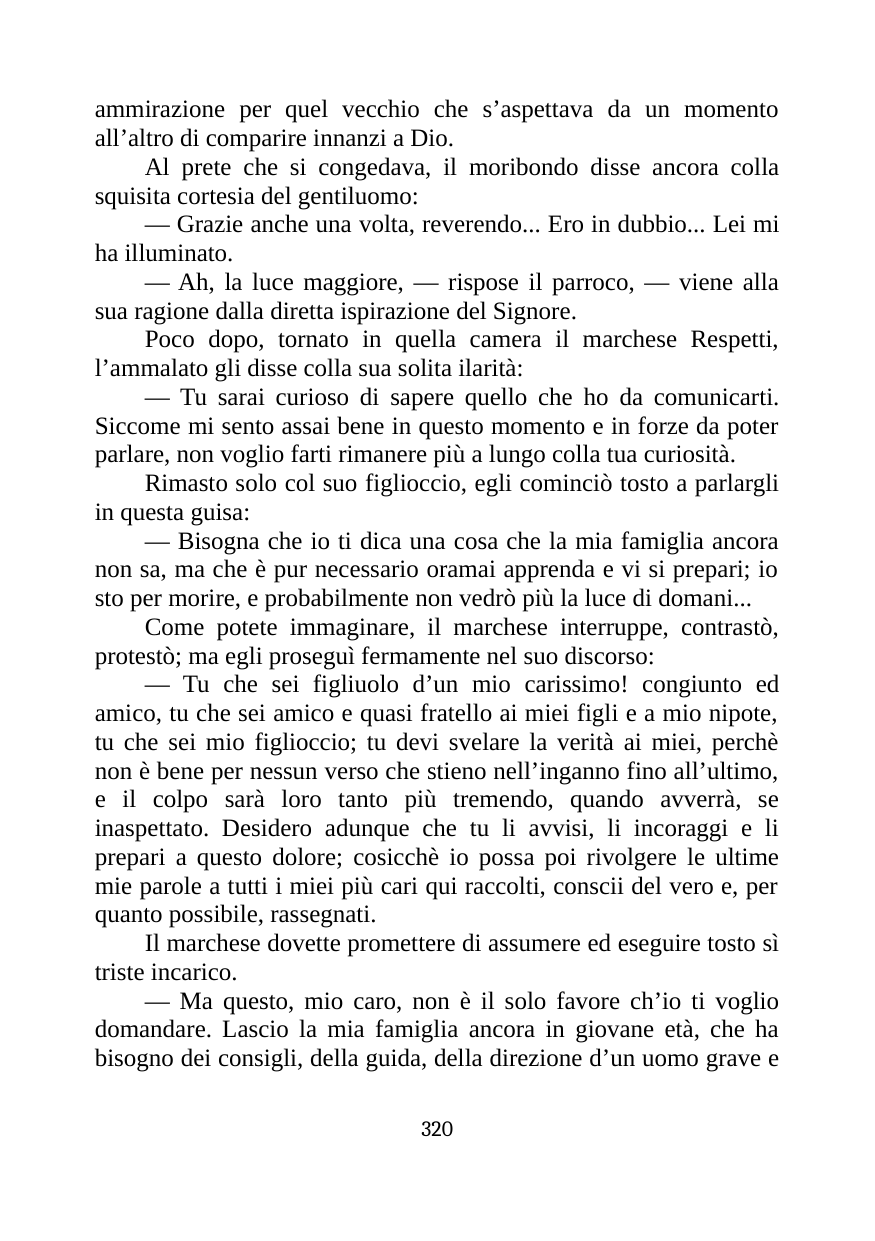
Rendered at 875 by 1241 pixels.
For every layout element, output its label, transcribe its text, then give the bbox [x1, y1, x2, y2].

text Come potete immaginare, il marchese interruppe, contrastò, protestò; ma egli proseguì fermamente nel suo discorso: [94, 612, 779, 669]
text Poco dopo, tornato in quella camera il marchese Respetti, l’ammalato gli disse colla sua solita ilarità: [94, 324, 779, 382]
text — Ah, la luce maggiore, — rispose il parroco, — viene alla sua ragione dalla diretta ispirazione del Signore. [94, 267, 779, 324]
text — Ma questo, mio caro, non è il solo favore ch’io ti voglio domandare. Lascio la mia famiglia ancora in giovane età, che ha bisogno dei consigli, della guida, della direzione d’un uomo grave e [94, 986, 779, 1072]
text Al prete che si congedava, il moribondo disse ancora colla squisita cortesia del gentiluomo: [94, 152, 779, 209]
text Il marchese dovette promettere di assumere ed eseguire tosto sì triste incarico. [94, 928, 779, 986]
text Rimasto solo col suo figlioccio, egli cominciò tosto a parlargli in questa guisa: [94, 468, 779, 526]
text — Tu che sei figliuolo d’un mio carissimo! congiunto ed amico, tu che sei amico e quasi fratello ai miei figli e a mio nipote, tu che sei mio figlioccio; tu devi svelare la verità ai miei, perchè non è bene per nessun verso che stieno nell’inganno fino all’ultimo, e il colpo sarà loro tanto più tremendo, quando avverrà, se inaspettato. Desidero adunque che tu li avvisi, li incoraggi e li prepari a questo dolore; cosicchè io possa poi rivolgere le ultime mie parole a tutti i miei più cari qui raccolti, conscii del vero e, per quanto possibile, rassegnati. [94, 669, 779, 928]
text — Bisogna che io ti dica una cosa che la mia famiglia ancora non sa, ma che è pur necessario oramai apprenda e vi si prepari; io sto per morire, e probabilmente non vedrò più la luce di domani... [94, 526, 779, 612]
text — Grazie anche una volta, reverendo... Ero in dubbio... Lei mi ha illuminato. [94, 209, 779, 267]
text — Tu sarai curioso di sapere quello che ho da comunicarti. Siccome mi sento assai bene in questo momento e in forze da poter parlare, non voglio farti rimanere più a lungo colla tua curiosità. [94, 382, 779, 468]
text ammirazione per quel vecchio che s’aspettava da un momento all’altro di comparire innanzi a Dio. [94, 94, 779, 152]
